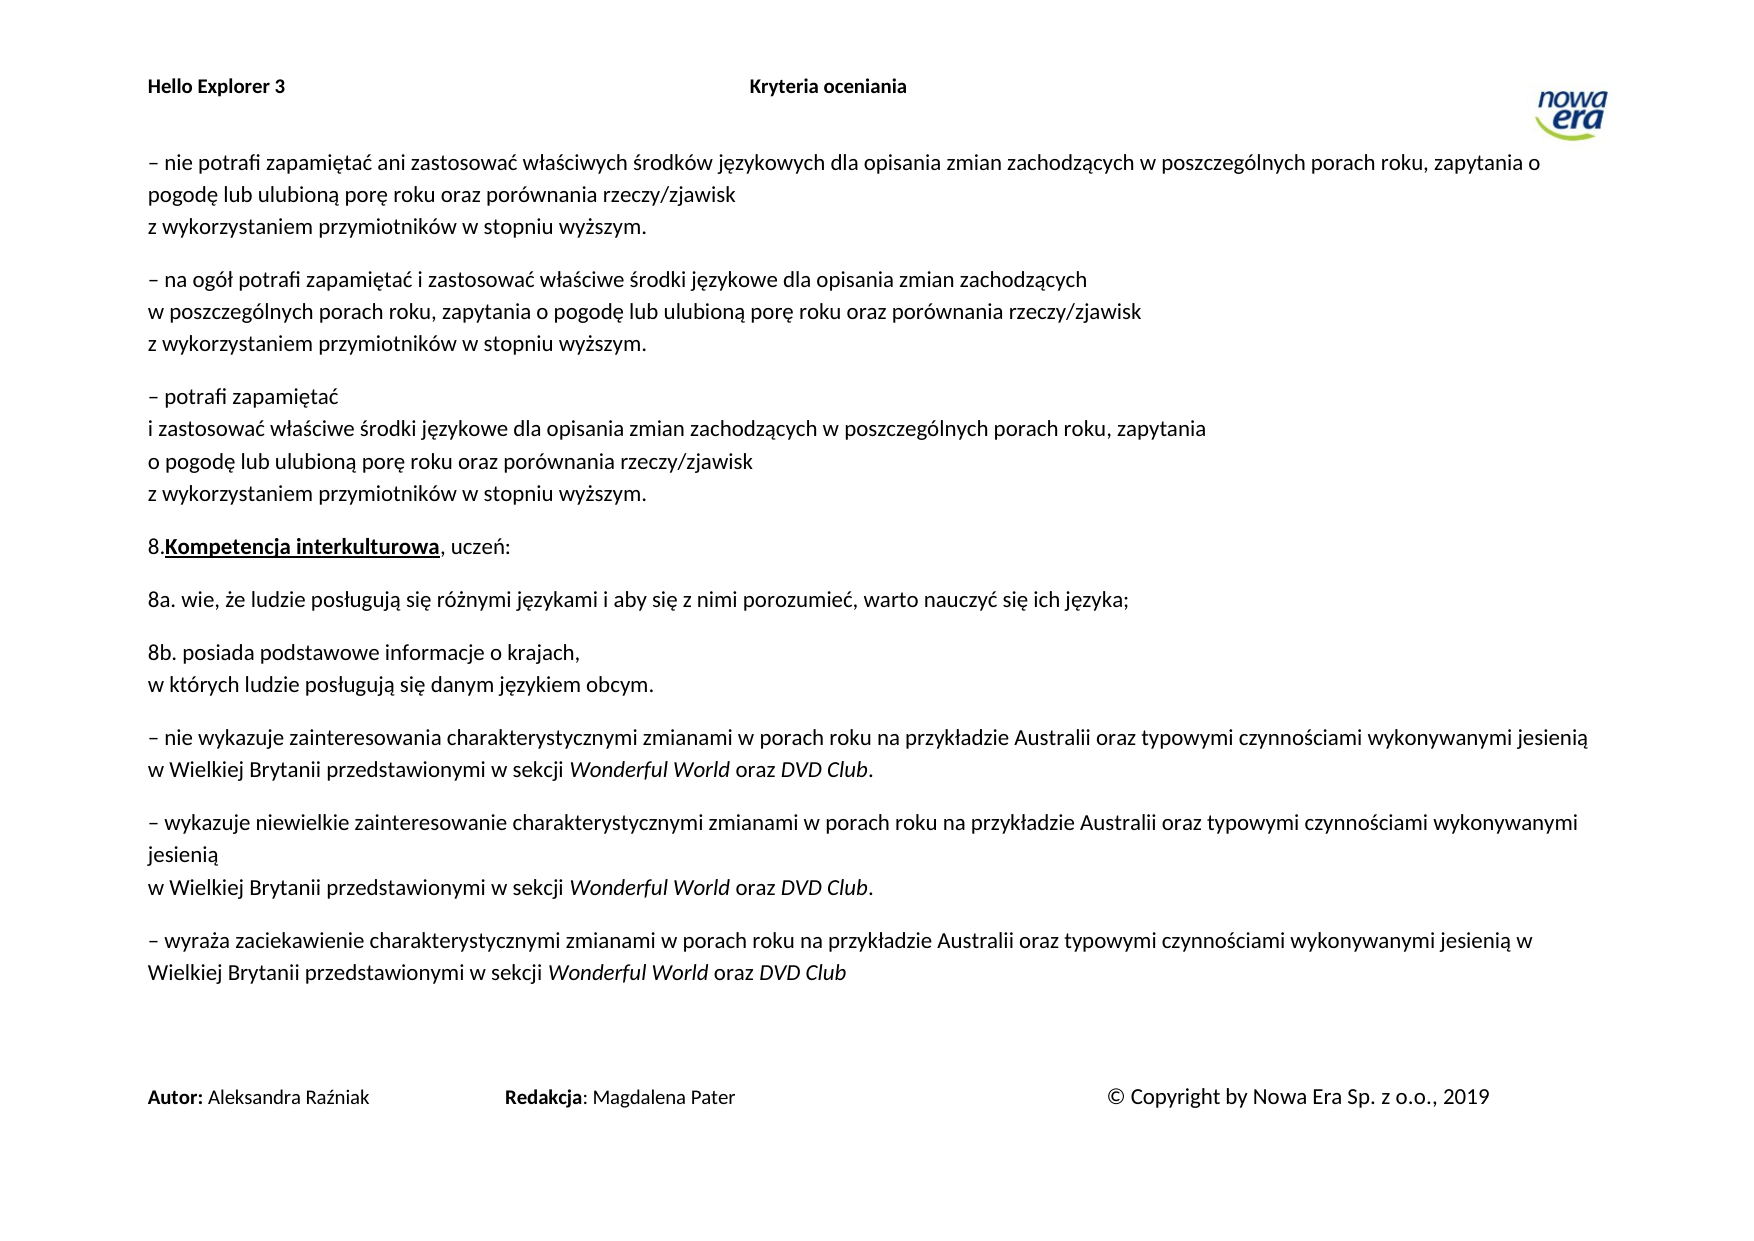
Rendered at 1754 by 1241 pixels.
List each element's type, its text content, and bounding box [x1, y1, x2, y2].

text 8.Kompetencja interkulturowa, uczeń: [148, 532, 1606, 560]
text – na ogół potrafi zapamiętać i zastosować właściwe środki językowe dla opisania zmian zachodzących w poszczególnych porach roku, zapytania o pogodę lub ulubioną porę roku oraz porównania rzeczy/zjawisk z wykorzystaniem przymiotników w stopniu wyższym. [148, 265, 1606, 357]
text 8b. posiada podstawowe informacje o krajach, w których ludzie posługują się danym językiem obcym. [148, 638, 1606, 698]
text – nie potrafi zapamiętać ani zastosować właściwych środków językowych dla opisania zmian zachodzących w poszczególnych porach roku, zapytania o pogodę lub ulubioną porę roku oraz porównania rzeczy/zjawisk z wykorzystaniem przymiotników w stopniu wyższym. [148, 148, 1606, 240]
text – nie wykazuje zainteresowania charakterystycznymi zmianami w porach roku na przykładzie Australii oraz typowymi czynnościami wykonywanymi jesienią w Wielkiej Brytanii przedstawionymi w sekcji Wonderful World oraz DVD Club. [148, 723, 1606, 783]
text – wykazuje niewielkie zainteresowanie charakterystycznymi zmianami w porach roku na przykładzie Australii oraz typowymi czynnościami wykonywanymi jesienią w Wielkiej Brytanii przedstawionymi w sekcji Wonderful World oraz DVD Club. [148, 808, 1606, 901]
picture [1526, 83, 1621, 148]
text – wyraża zaciekawienie charakterystycznymi zmianami w porach roku na przykładzie Australii oraz typowymi czynnościami wykonywanymi jesienią w Wielkiej Brytanii przedstawionymi w sekcji Wonderful World oraz DVD Club [148, 926, 1606, 986]
text 8a. wie, że ludzie posługują się różnymi językami i aby się z nimi porozumieć, warto nauczyć się ich języka; [148, 585, 1606, 613]
text – potrafi zapamiętać i zastosować właściwe środki językowe dla opisania zmian zachodzących w poszczególnych porach roku, zapytania o pogodę lub ulubioną porę roku oraz porównania rzeczy/zjawisk z wykorzystaniem przymiotników w stopniu wyższym. [148, 382, 1606, 507]
